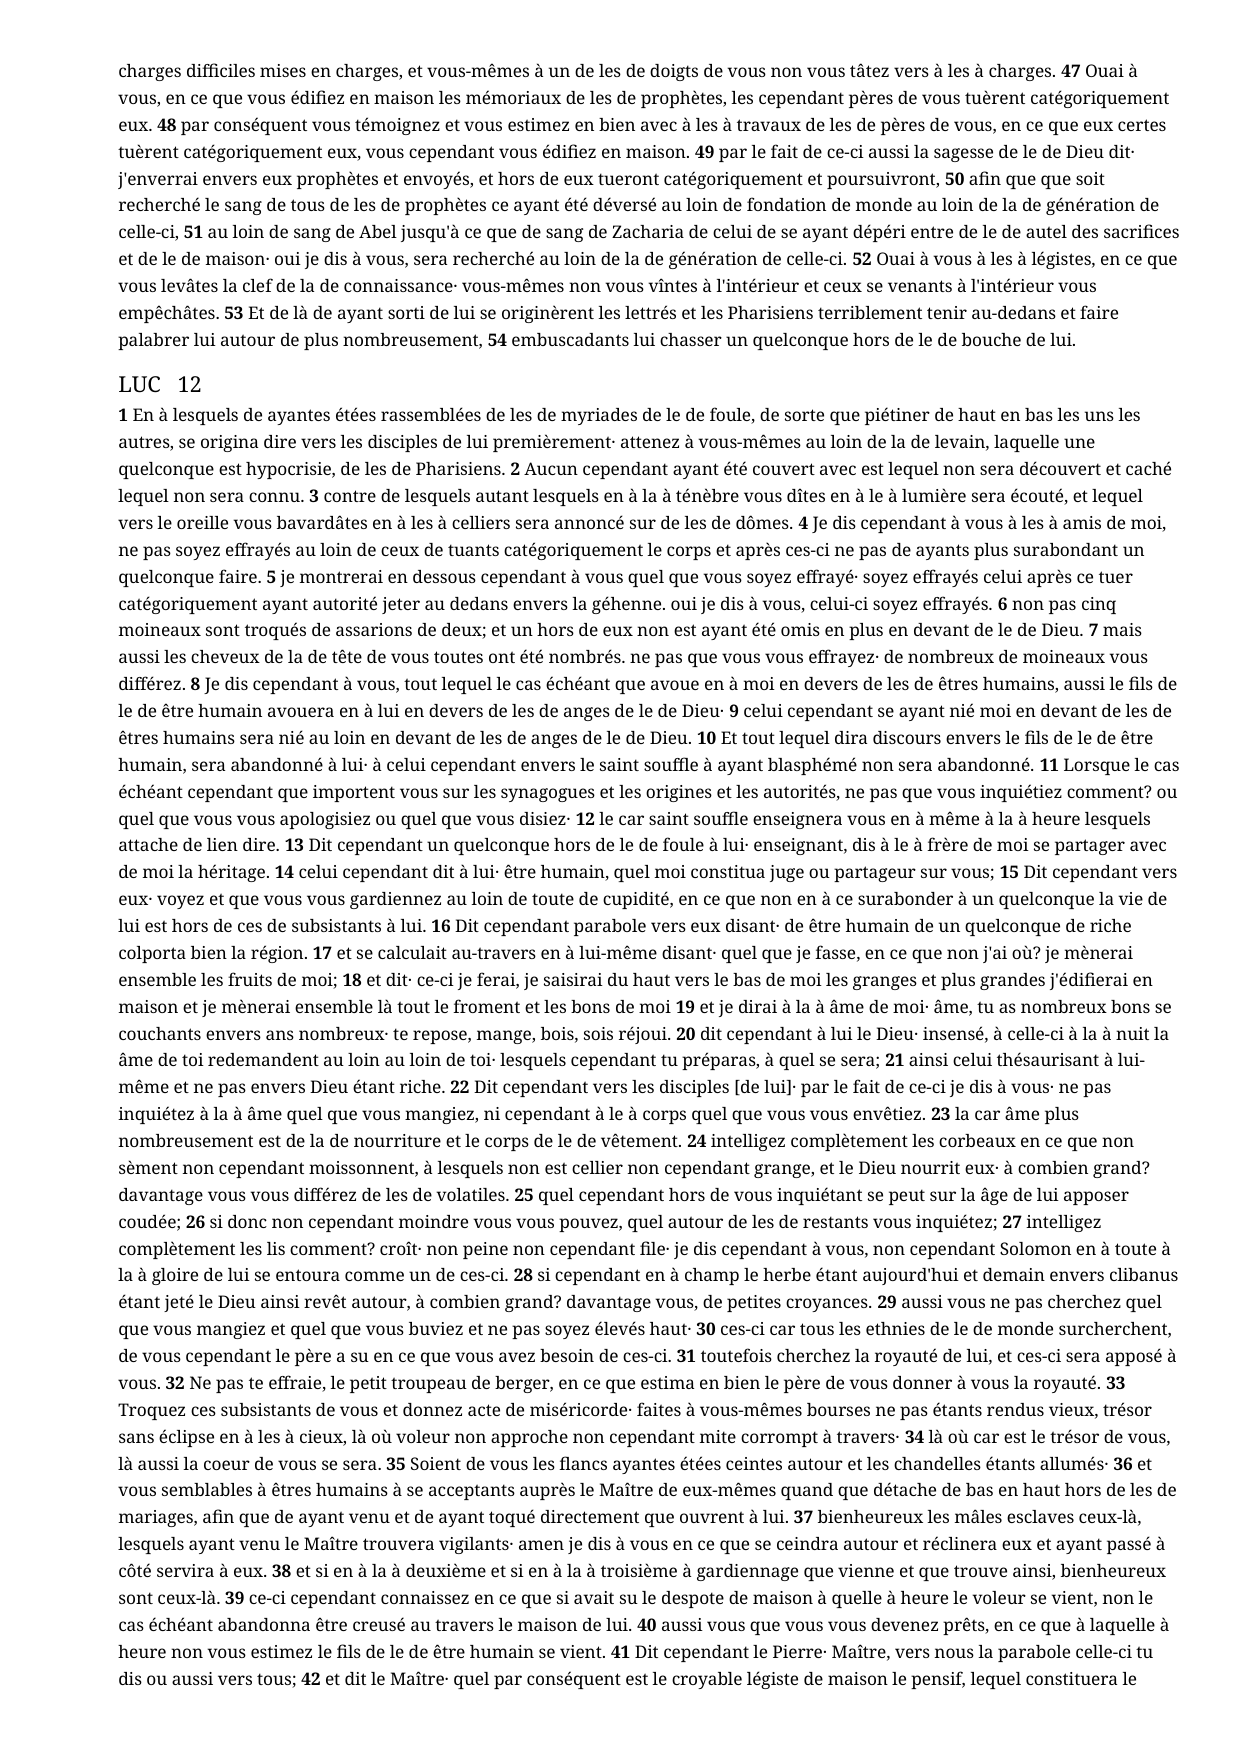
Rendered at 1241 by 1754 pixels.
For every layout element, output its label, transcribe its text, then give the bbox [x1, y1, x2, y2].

text charges difficiles mises en charges, et vous-mêmes à un de les de doigts de vous non vous tâtez vers à les à charges. 47 Ouai à vous, en ce que vous édifiez en maison les mémoriaux de les de prophètes, les cependant pères de vous tuèrent catégoriquement eux. 48 par conséquent vous témoignez et vous estimez en bien avec à les à travaux de les de pères de vous, en ce que eux certes tuèrent catégoriquement eux, vous cependant vous édifiez en maison. 49 par le fait de ce-ci aussi la sagesse de le de Dieu dit· j'enverrai envers eux prophètes et envoyés, et hors de eux tueront catégoriquement et poursuivront, 50 afin que que soit recherché le sang de tous de les de prophètes ce ayant été déversé au loin de fondation de monde au loin de la de génération de celle-ci, 51 au loin de sang de Abel jusqu'à ce que de sang de Zacharia de celui de se ayant dépéri entre de le de autel des sacrifices et de le de maison· oui je dis à vous, sera recherché au loin de la de génération de celle-ci. 52 Ouai à vous à les à légistes, en ce que vous levâtes la clef de la de connaissance· vous-mêmes non vous vîntes à l'intérieur et ceux se venants à l'intérieur vous empêchâtes. 53 Et de là de ayant sorti de lui se originèrent les lettrés et les Pharisiens terriblement tenir au-dedans et faire palabrer lui autour de plus nombreusement, 54 embuscadants lui chasser un quelconque hors de le de bouche de lui. [118, 59, 1181, 351]
text LUC 12 [118, 369, 1181, 399]
text 1 En à lesquels de ayantes étées rassemblées de les de myriades de le de foule, de sorte que piétiner de haut en bas les uns les autres, se origina dire vers les disciples de lui premièrement· attenez à vous-mêmes au loin de la de levain, laquelle une quelconque est hypocrisie, de les de Pharisiens. 2 Aucun cependant ayant été couvert avec est lequel non sera découvert et caché lequel non sera connu. 3 contre de lesquels autant lesquels en à la à ténèbre vous dîtes en à le à lumière sera écouté, et lequel vers le oreille vous bavardâtes en à les à celliers sera annoncé sur de les de dômes. 4 Je dis cependant à vous à les à amis de moi, ne pas soyez effrayés au loin de ceux de tuants catégoriquement le corps et après ces-ci ne pas de ayants plus surabondant un quelconque faire. 5 je montrerai en dessous cependant à vous quel que vous soyez effrayé· soyez effrayés celui après ce tuer catégoriquement ayant autorité jeter au dedans envers la géhenne. oui je dis à vous, celui-ci soyez effrayés. 6 non pas cinq moineaux sont troqués de assarions de deux; et un hors de eux non est ayant été omis en plus en devant de le de Dieu. 7 mais aussi les cheveux de la de tête de vous toutes ont été nombrés. ne pas que vous vous effrayez· de nombreux de moineaux vous différez. 8 Je dis cependant à vous, tout lequel le cas échéant que avoue en à moi en devers de les de êtres humains, aussi le fils de le de être humain avouera en à lui en devers de les de anges de le de Dieu· 9 celui cependant se ayant nié moi en devant de les de êtres humains sera nié au loin en devant de les de anges de le de Dieu. 10 Et tout lequel dira discours envers le fils de le de être humain, sera abandonné à lui· à celui cependant envers le saint souffle à ayant blasphémé non sera abandonné. 11 Lorsque le cas échéant cependant que importent vous sur les synagogues et les origines et les autorités, ne pas que vous inquiétiez comment? ou quel que vous vous apologisiez ou quel que vous disiez· 12 le car saint souffle enseignera vous en à même à la à heure lesquels attache de lien dire. 13 Dit cependant un quelconque hors de le de foule à lui· enseignant, dis à le à frère de moi se partager avec de moi la héritage. 14 celui cependant dit à lui· être humain, quel moi constitua juge ou partageur sur vous; 15 Dit cependant vers eux· voyez et que vous vous gardiennez au loin de toute de cupidité, en ce que non en à ce surabonder à un quelconque la vie de lui est hors de ces de subsistants à lui. 16 Dit cependant parabole vers eux disant· de être humain de un quelconque de riche colporta bien la région. 17 et se calculait au-travers en à lui-même disant· quel que je fasse, en ce que non j'ai où? je mènerai ensemble les fruits de moi; 18 et dit· ce-ci je ferai, je saisirai du haut vers le bas de moi les granges et plus grandes j'édifierai en maison et je mènerai ensemble là tout le froment et les bons de moi 19 et je dirai à la à âme de moi· âme, tu as nombreux bons se couchants envers ans nombreux· te repose, mange, bois, sois réjoui. 20 dit cependant à lui le Dieu· insensé, à celle-ci à la à nuit la âme de toi redemandent au loin au loin de toi· lesquels cependant tu préparas, à quel se sera; 21 ainsi celui thésaurisant à lui-même et ne pas envers Dieu étant riche. 22 Dit cependant vers les disciples [de lui]· par le fait de ce-ci je dis à vous· ne pas inquiétez à la à âme quel que vous mangiez, ni cependant à le à corps quel que vous vous envêtiez. 23 la car âme plus nombreusement est de la de nourriture et le corps de le de vêtement. 24 intelligez complètement les corbeaux en ce que non sèment non cependant moissonnent, à lesquels non est cellier non cependant grange, et le Dieu nourrit eux· à combien grand? davantage vous vous différez de les de volatiles. 25 quel cependant hors de vous inquiétant se peut sur la âge de lui apposer coudée; 26 si donc non cependant moindre vous vous pouvez, quel autour de les de restants vous inquiétez; 27 intelligez complètement les lis comment? croît· non peine non cependant file· je dis cependant à vous, non cependant Solomon en à toute à la à gloire de lui se entoura comme un de ces-ci. 28 si cependant en à champ le herbe étant aujourd'hui et demain envers clibanus étant jeté le Dieu ainsi revêt autour, à combien grand? davantage vous, de petites croyances. 29 aussi vous ne pas cherchez quel que vous mangiez et quel que vous buviez et ne pas soyez élevés haut· 30 ces-ci car tous les ethnies de le de monde surcherchent, de vous cependant le père a su en ce que vous avez besoin de ces-ci. 31 toutefois cherchez la royauté de lui, et ces-ci sera apposé à vous. 32 Ne pas te effraie, le petit troupeau de berger, en ce que estima en bien le père de vous donner à vous la royauté. 33 Troquez ces subsistants de vous et donnez acte de miséricorde· faites à vous-mêmes bourses ne pas étants rendus vieux, trésor sans éclipse en à les à cieux, là où voleur non approche non cependant mite corrompt à travers· 34 là où car est le trésor de vous, là aussi la coeur de vous se sera. 35 Soient de vous les flancs ayantes étées ceintes autour et les chandelles étants allumés· 36 et vous semblables à êtres humains à se acceptants auprès le Maître de eux-mêmes quand que détache de bas en haut hors de les de mariages, afin que de ayant venu et de ayant toqué directement que ouvrent à lui. 37 bienheureux les mâles esclaves ceux-là, lesquels ayant venu le Maître trouvera vigilants· amen je dis à vous en ce que se ceindra autour et réclinera eux et ayant passé à côté servira à eux. 38 et si en à la à deuxième et si en à la à troisième à gardiennage que vienne et que trouve ainsi, bienheureux sont ceux-là. 39 ce-ci cependant connaissez en ce que si avait su le despote de maison à quelle à heure le voleur se vient, non le cas échéant abandonna être creusé au travers le maison de lui. 40 aussi vous que vous vous devenez prêts, en ce que à laquelle à heure non vous estimez le fils de le de être humain se vient. 41 Dit cependant le Pierre· Maître, vers nous la parabole celle-ci tu dis ou aussi vers tous; 42 et dit le Maître· quel par conséquent est le croyable légiste de maison le pensif, lequel constituera le [118, 403, 1181, 1690]
